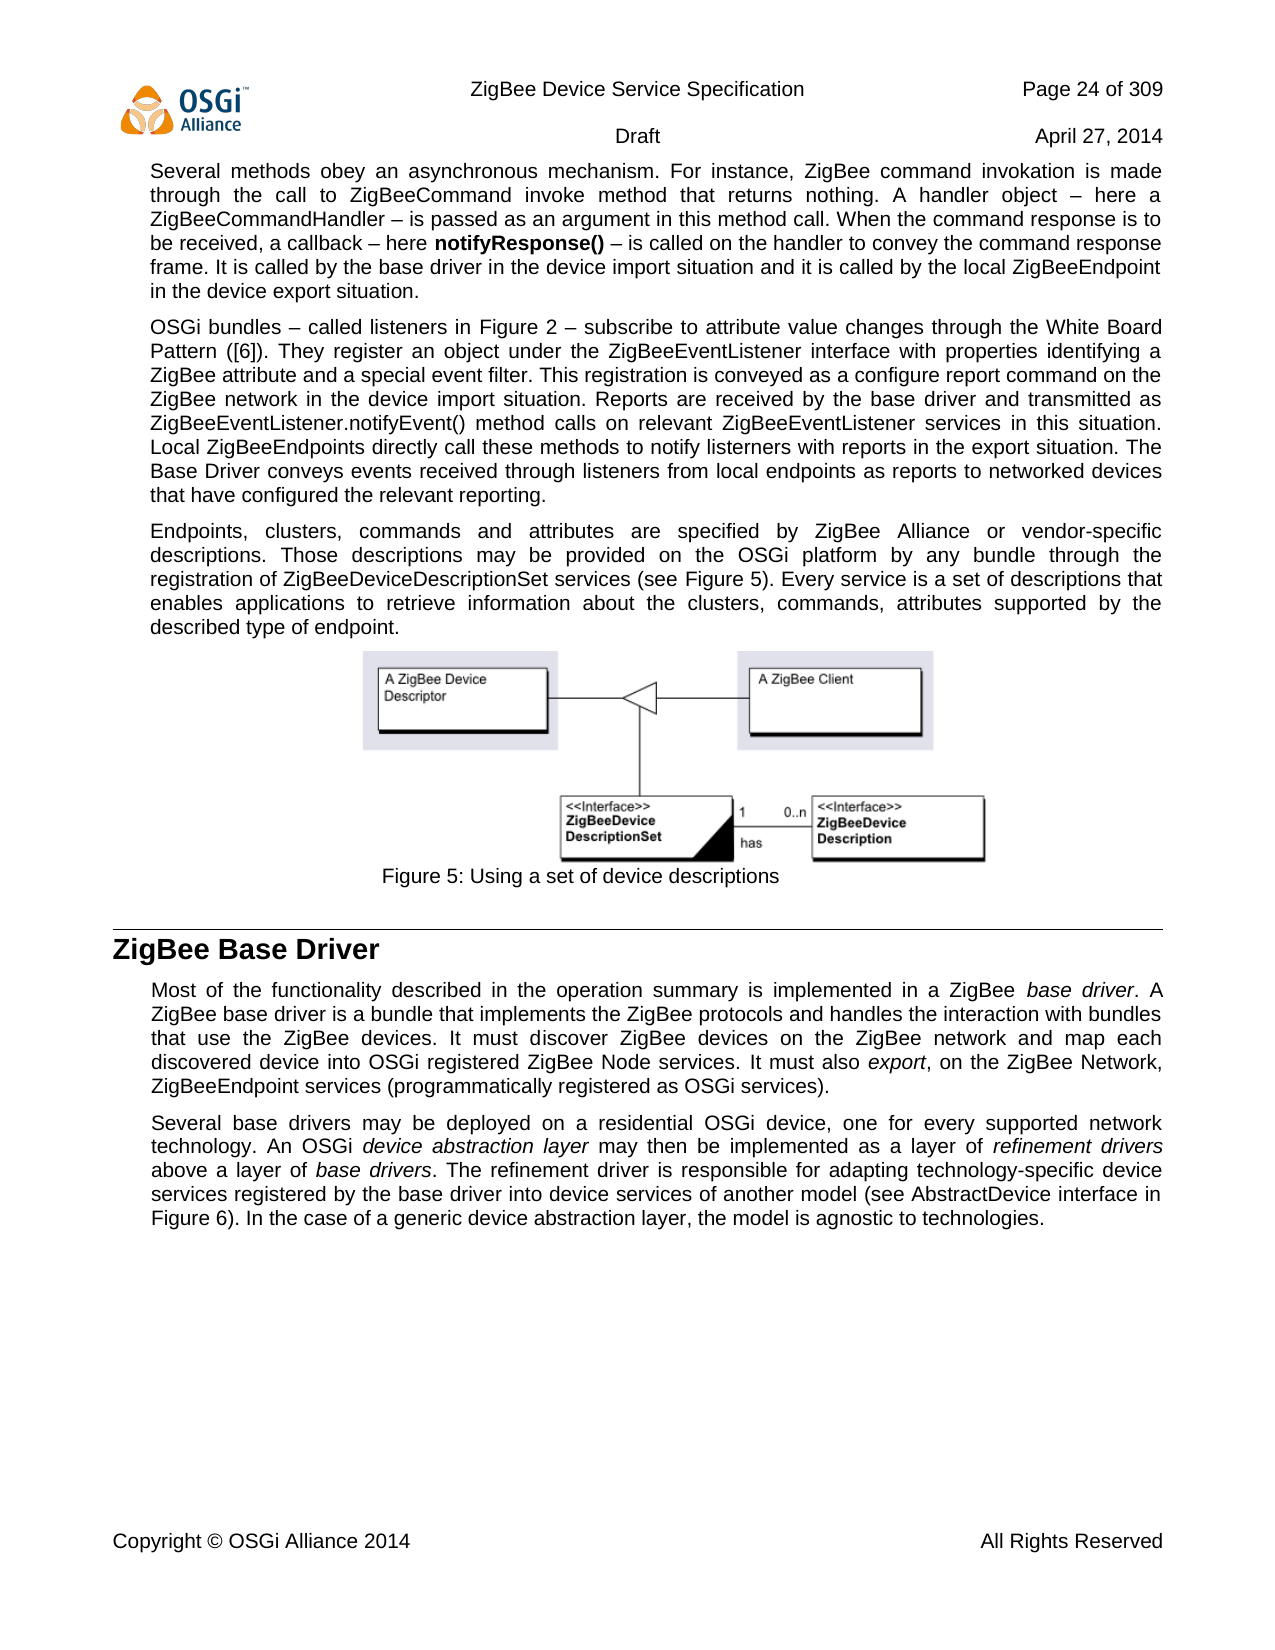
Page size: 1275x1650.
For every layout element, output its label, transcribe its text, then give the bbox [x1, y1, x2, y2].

subtitle ZigBee Base Driver [112, 930, 1163, 966]
text Several base drivers may be deployed on a residential OSGi device, one for every supported network technology. An OSGi device abstraction layer may then be implemented as a layer of refinement drivers above a layer of base drivers. The refinement driver is responsible for adapting technology-specific device services registered by the base driver into device services of another model (see AbstractDevice interface in Figure 7). In the case of a generic device abstraction layer, the model is agnostic to technologies. [151, 1110, 1163, 1230]
picture [362, 651, 994, 865]
text Several methods obey an asynchronous mechanism. For instance, ZigBee command invokation is made through the call to ZigBeeCommand invoke method that returns nothing. A handler object – here a ZigBeeCommandHandler – is passed as an argument in this method call. When the command response is to be received, a callback – here notifyResponse() – is called on the handler to convey the command response frame. It is called by the base driver in the device import situation and it is called by the local ZigBeeEndpoint in the device export situation. [150, 159, 1163, 303]
text Most of the functionality described in the operation summary is implemented in a ZigBee base driver. A ZigBee base driver is a bundle that implements the ZigBee protocols and handles the interaction with bundles that use the ZigBee devices. It must discover ZigBee devices on the ZigBee network and map each discovered device into OSGi registered ZigBee Node services. It must also export, on the ZigBee Network, ZigBeeEndpoint services (programmatically registered as OSGi services). [151, 978, 1163, 1098]
picture [113, 78, 257, 142]
text OSGi bundles – called listeners in Figure 3 – subscribe to attribute value changes through the White Board Pattern ([6].). They register an object under the ZigBeeEventListener interface with properties identifying a ZigBee attribute and a special event filter. This registration is conveyed as a configure report command on the ZigBee network in the device import situation. Reports are received by the base driver and transmitted as ZigBeeEventListener.notifyEvent() method calls on relevant ZigBeeEventListener services in this situation. Local ZigBeeEndpoints directly call these methods to notify listerners with reports in the export situation. The Base Driver conveys events received through listeners from local endpoints as reports to networked devices that have configured the relevant reporting. [150, 315, 1163, 507]
text Figure 6: Using a set of device descriptions [382, 862, 1012, 888]
text Endpoints, clusters, commands and attributes are specified by ZigBee Alliance or vendor-specific descriptions. Those descriptions may be provided on the OSGi platform by any bundle through the registration of ZigBeeDeviceDescriptionSet services (see Figure 6). Every service is a set of descriptions that enables applications to retrieve information about the clusters, commands, attributes supported by the described type of endpoint. [150, 519, 1163, 639]
